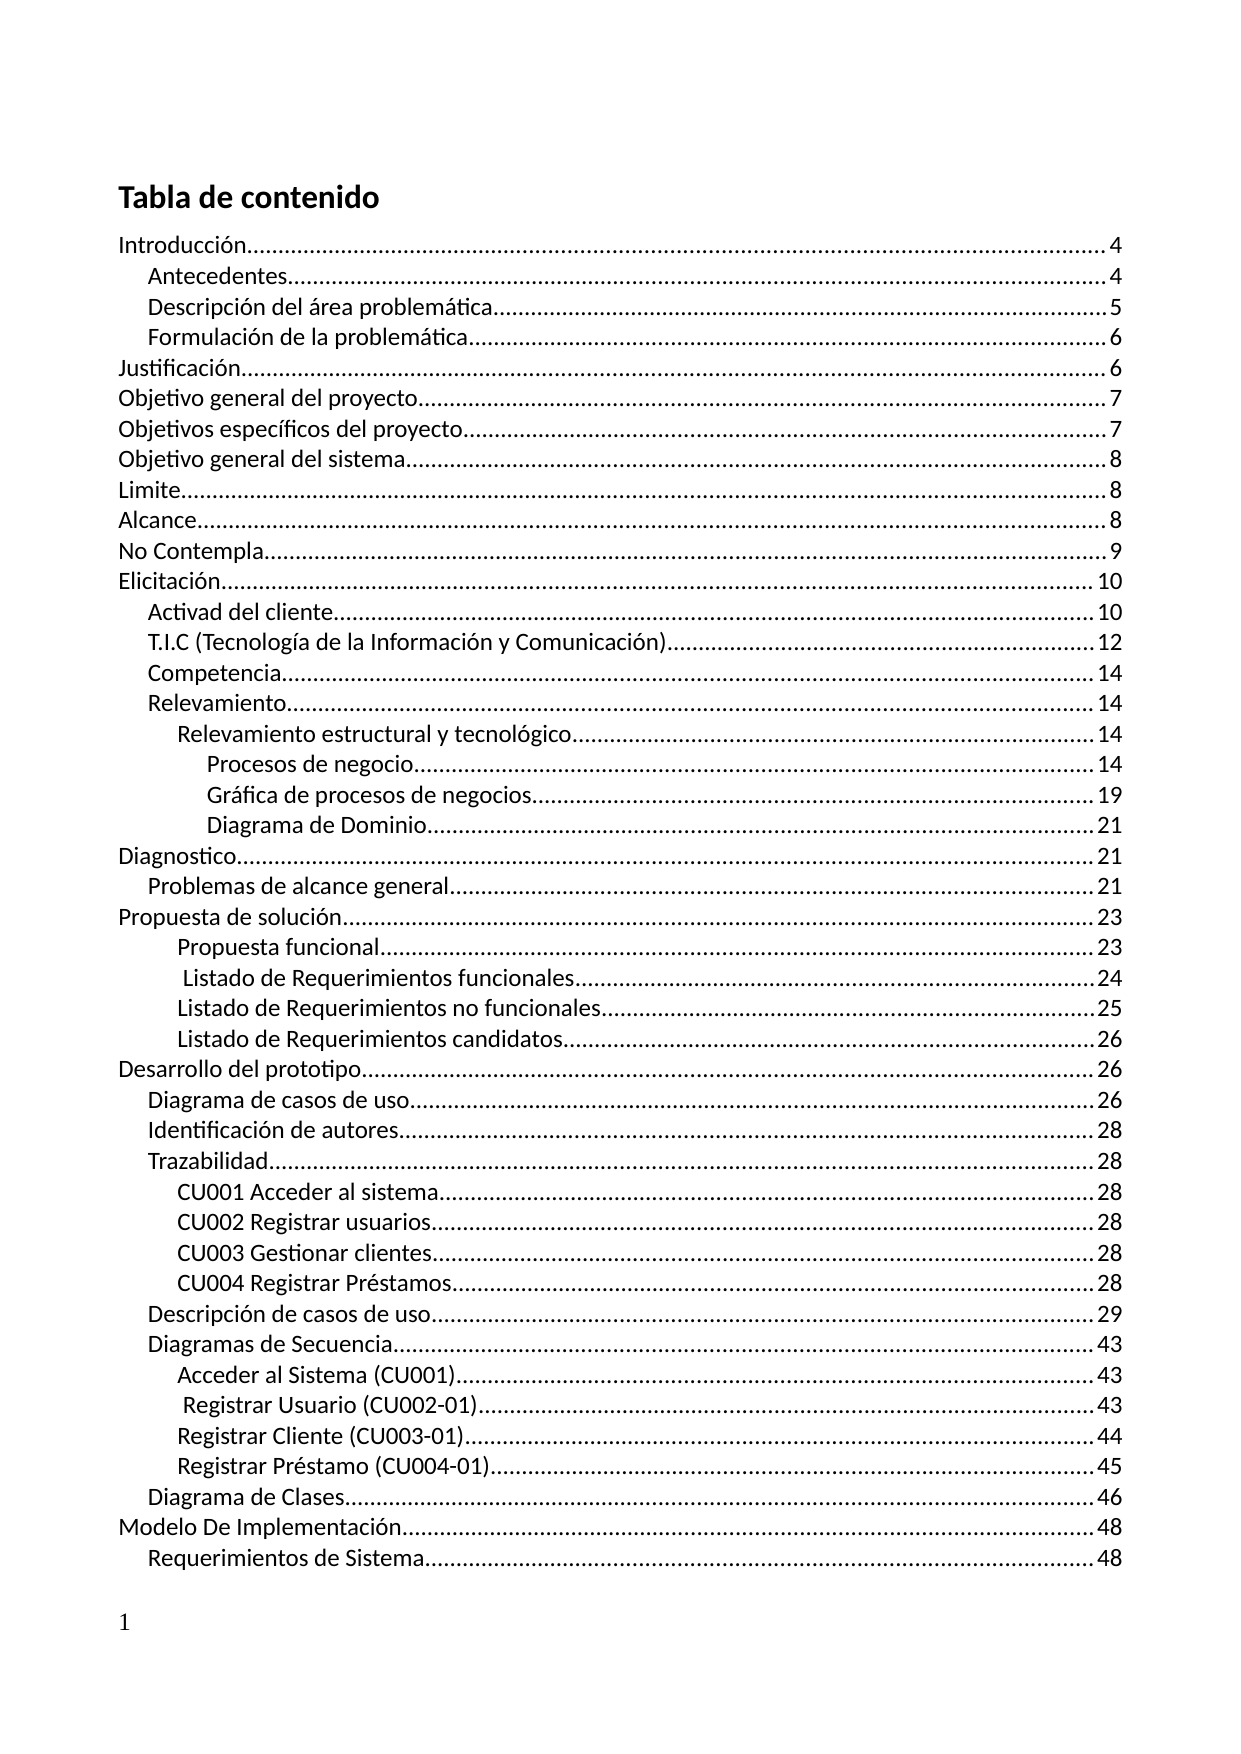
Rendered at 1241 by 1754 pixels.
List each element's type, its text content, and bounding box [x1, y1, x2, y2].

text Registrar Préstamo (CU004-01) 45 [177, 1450, 1122, 1481]
text Requerimientos de Sistema 48 [148, 1542, 1122, 1572]
text Listado de Requerimientos no funcionales 25 [177, 993, 1122, 1023]
text Objetivo general del proyecto 7 [118, 382, 1122, 413]
text Relevamiento estructural y tecnológico 14 [177, 718, 1122, 748]
text Listado de Requerimientos candidatos 26 [177, 1023, 1122, 1054]
text Registrar Cliente (CU003-01) 44 [177, 1420, 1122, 1450]
text Competencia 14 [148, 657, 1122, 687]
text Diagramas de Secuencia 43 [148, 1328, 1122, 1359]
text Propuesta funcional 23 [177, 932, 1122, 962]
text CU003 Gestionar clientes 28 [177, 1237, 1122, 1267]
text Diagnostico 21 [118, 840, 1122, 871]
text Alcance 8 [118, 504, 1122, 535]
text Diagrama de casos de uso 26 [148, 1084, 1122, 1115]
text No Contempla 9 [118, 535, 1122, 565]
text T.I.C (Tecnología de la Información y Comunicación) 12 [148, 626, 1122, 657]
text Introducción 4 [118, 229, 1122, 260]
text Registrar Usuario (CU002-01) 43 [177, 1389, 1122, 1420]
text CU001 Acceder al sistema 28 [177, 1176, 1122, 1206]
text Desarrollo del prototipo 26 [118, 1054, 1122, 1084]
text Formulación de la problemática 6 [148, 321, 1122, 352]
subtitle Tabla de contenido [118, 176, 1122, 217]
text Relevamiento 14 [148, 687, 1122, 718]
text Descripción de casos de uso 29 [148, 1298, 1122, 1328]
text Diagrama de Dominio 21 [207, 809, 1122, 840]
text CU004 Registrar Préstamos 28 [177, 1267, 1122, 1298]
text Antecedentes 4 [148, 260, 1122, 291]
text Elicitación 10 [118, 565, 1122, 596]
text Objetivo general del sistema 8 [118, 443, 1122, 474]
text Problemas de alcance general 21 [148, 871, 1122, 901]
text Propuesta de solución 23 [118, 901, 1122, 932]
text Trazabilidad 28 [148, 1145, 1122, 1176]
text CU002 Registrar usuarios 28 [177, 1206, 1122, 1237]
text Objetivos específicos del proyecto 7 [118, 413, 1122, 443]
text Listado de Requerimientos funcionales 24 [177, 962, 1122, 993]
text Modelo De Implementación 48 [118, 1511, 1122, 1542]
text Diagrama de Clases 46 [148, 1481, 1122, 1511]
text Justificación 6 [118, 352, 1122, 382]
text Gráfica de procesos de negocios 19 [207, 779, 1122, 809]
text Acceder al Sistema (CU001) 43 [177, 1359, 1122, 1389]
text Activad del cliente 10 [148, 596, 1122, 626]
text Identificación de autores 28 [148, 1115, 1122, 1145]
text Descripción del área problemática 5 [148, 291, 1122, 321]
text Procesos de negocio 14 [207, 748, 1122, 779]
text Limite 8 [118, 474, 1122, 504]
